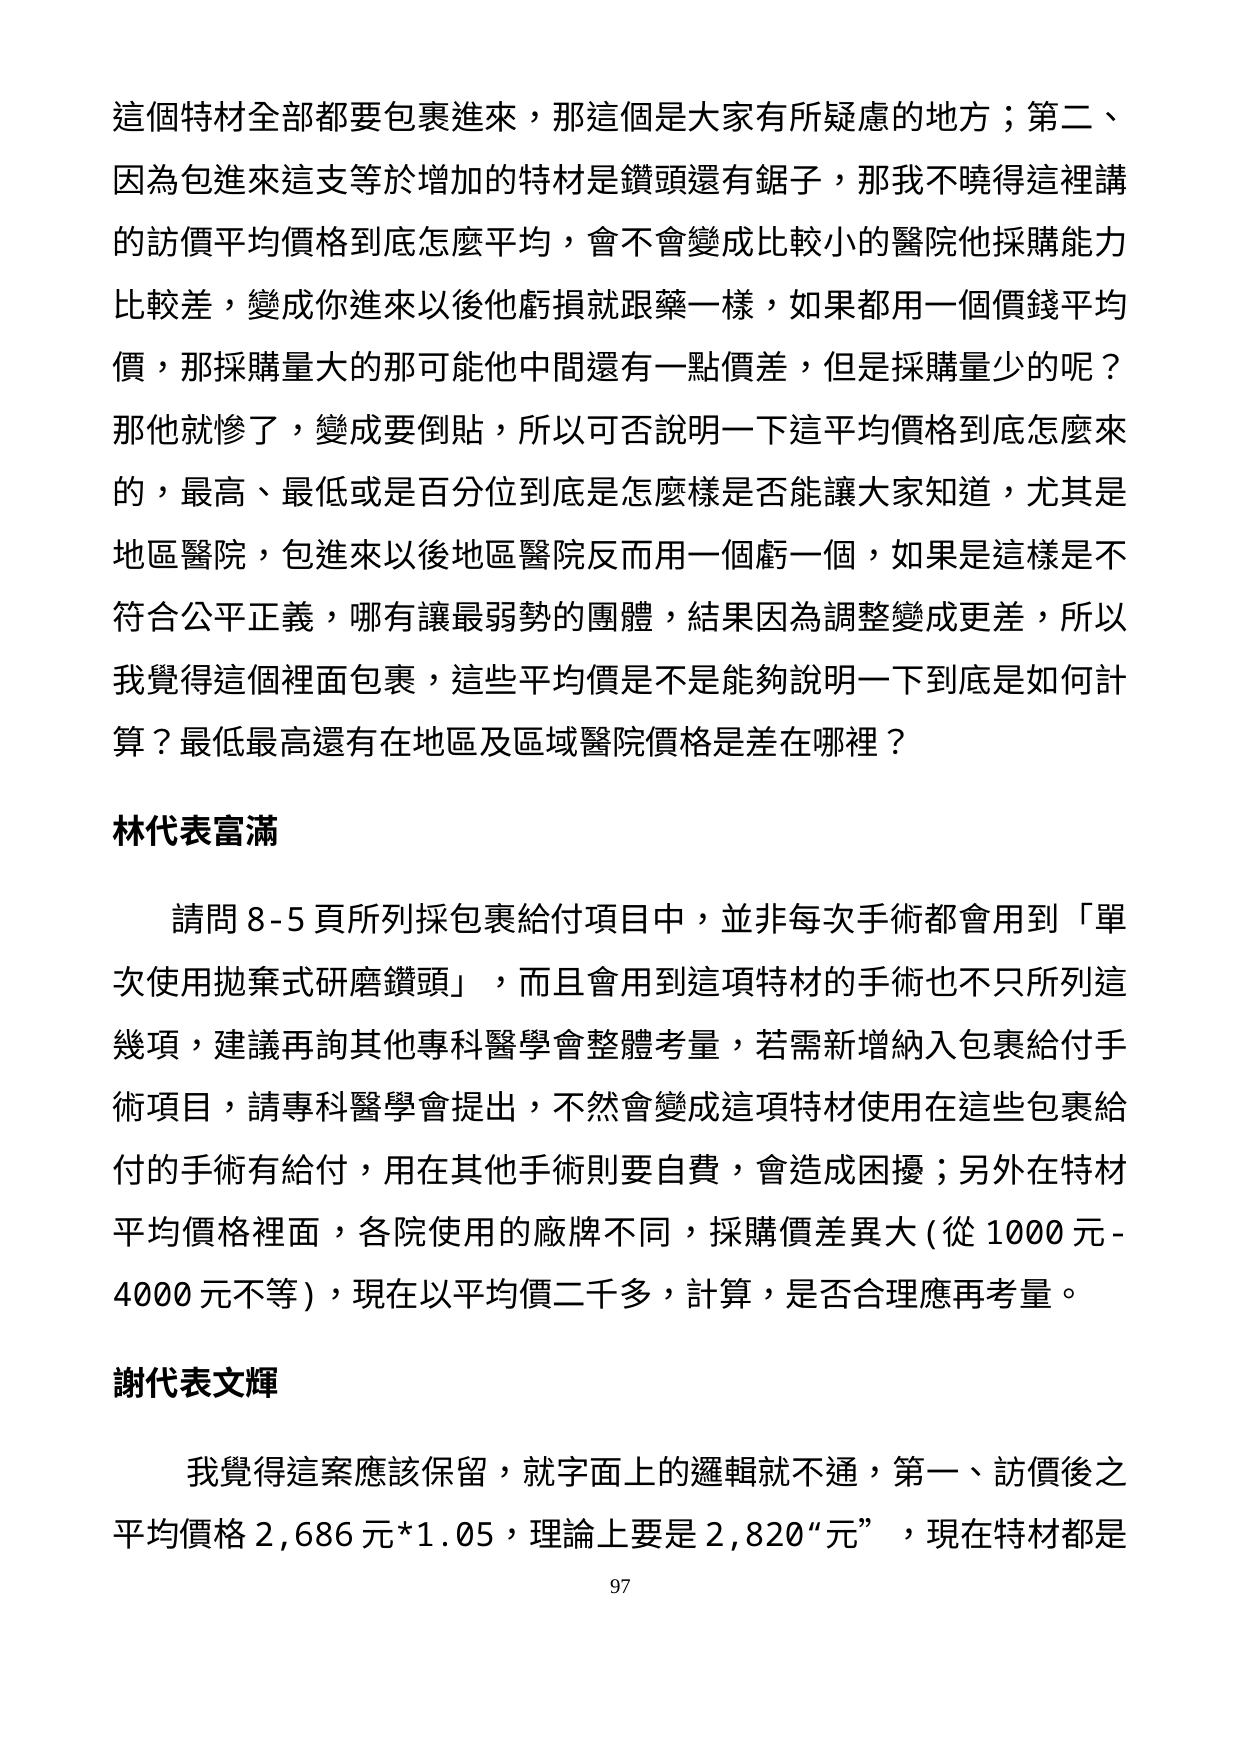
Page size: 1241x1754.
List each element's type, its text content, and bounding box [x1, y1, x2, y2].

text 林代表富滿 [112, 787, 1128, 849]
text 謝代表文輝 [112, 1339, 1128, 1402]
text 我覺得這案應該保留，就字面上的邏輯就不通，第一、訪價後之平均價格2,686元*1.05，理論上要是2,820“元”，現在特材都是 [112, 1428, 1128, 1553]
text 請問8-5頁所列採包裹給付項目中，並非每次手術都會用到「單次使用拋棄式研磨鑽頭」，而且會用到這項特材的手術也不只所列這幾項，建議再詢其他專科醫學會整體考量，若需新增納入包裹給付手術項目，請專科醫學會提出，不然會變成這項特材使用在這些包裹給付的手術有給付，用在其他手術則要自費，會造成困擾；另外在特材平均價格裡面，各院使用的廠牌不同，採購價差異大(從1000元-4000元不等)，現在以平均價二千多，計算，是否合理應再考量。 [112, 876, 1128, 1313]
text 這個特材全部都要包裹進來，那這個是大家有所疑慮的地方；第二、因為包進來這支等於增加的特材是鑽頭還有鋸子，那我不曉得這裡講的訪價平均價格到底怎麼平均，會不會變成比較小的醫院他採購能力比較差，變成你進來以後他虧損就跟藥一樣，如果都用一個價錢平均價，那採購量大的那可能他中間還有一點價差，但是採購量少的呢？那他就慘了，變成要倒貼，所以可否說明一下這平均價格到底怎麼來的，最高、最低或是百分位到底是怎麼樣是否能讓大家知道，尤其是地區醫院，包進來以後地區醫院反而用一個虧一個，如果是這樣是不符合公平正義，哪有讓最弱勢的團體，結果因為調整變成更差，所以我覺得這個裡面包裹，這些平均價是不是能夠說明一下到底是如何計算？最低最高還有在地區及區域醫院價格是差在哪裡？ [112, 73, 1128, 761]
